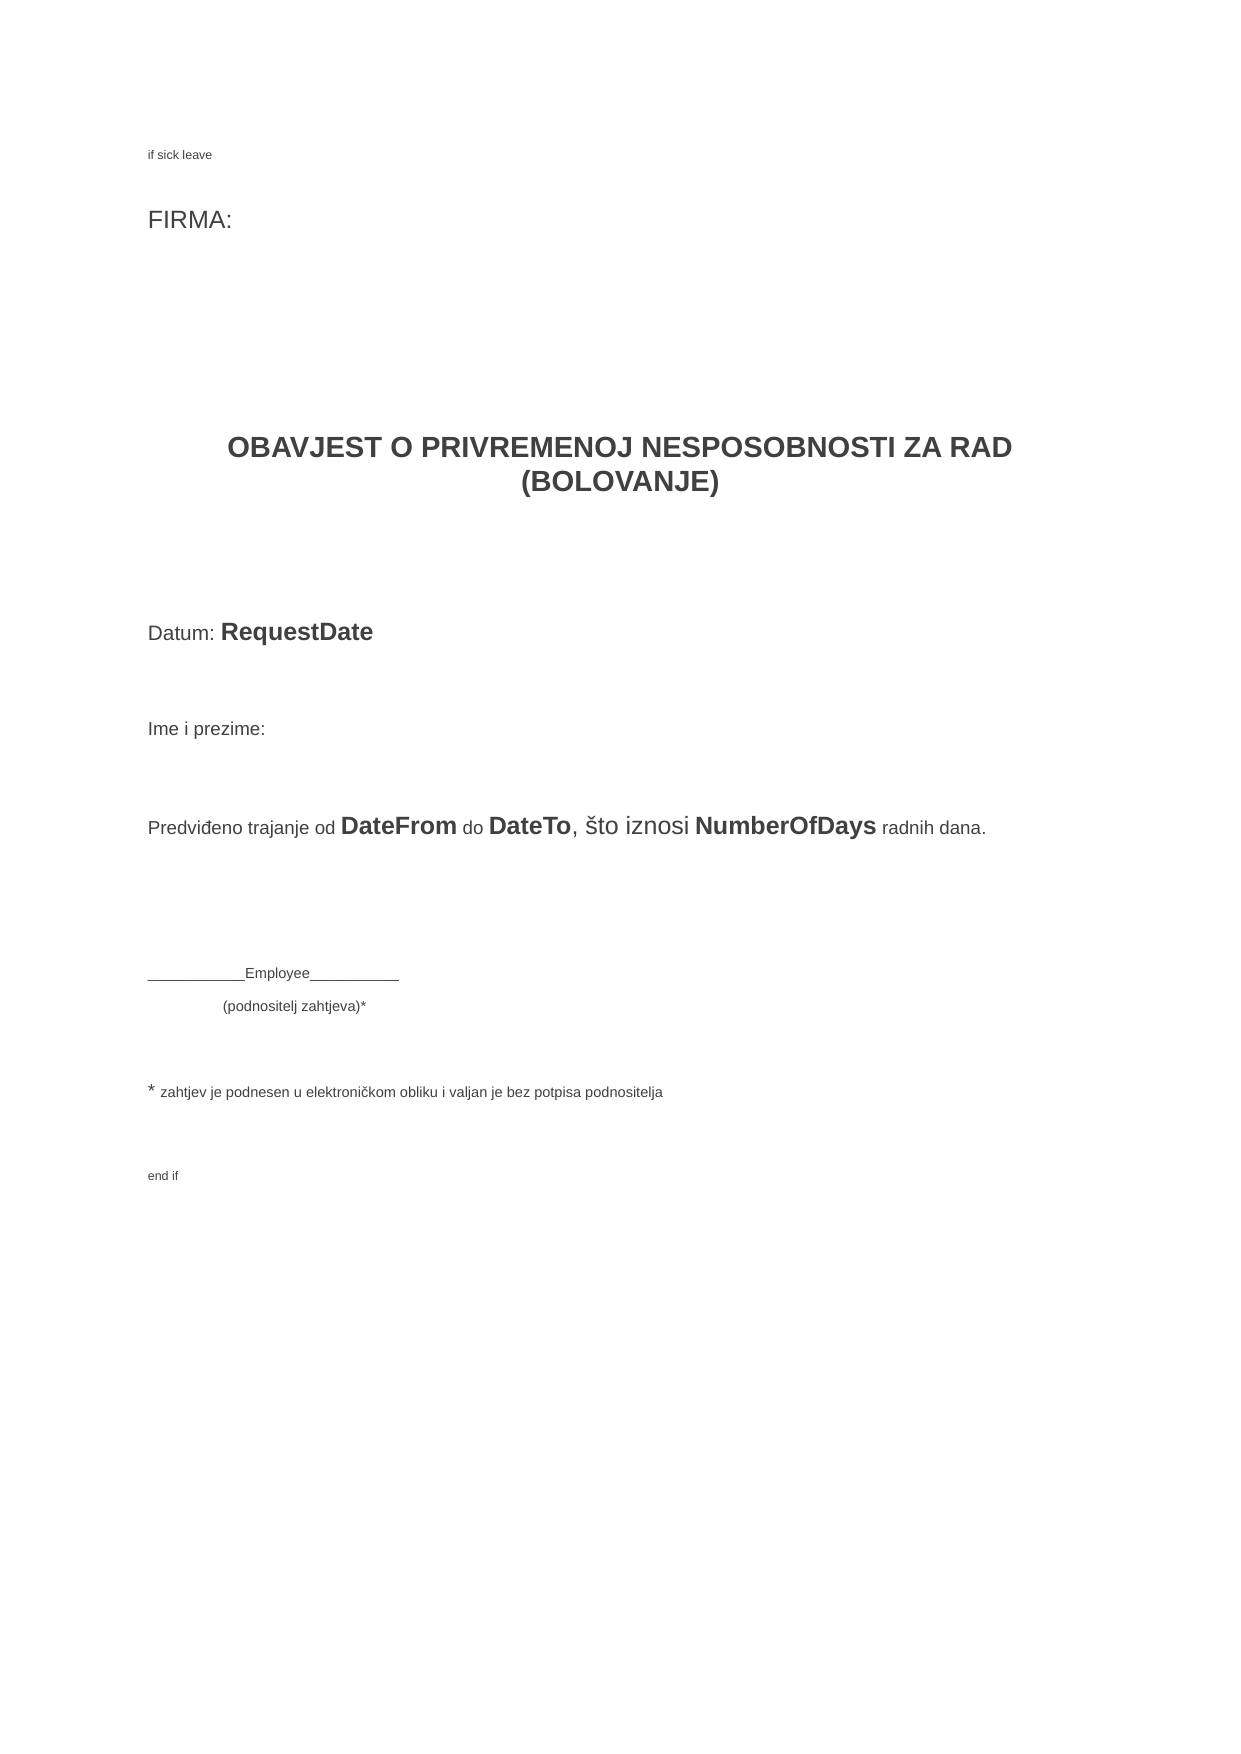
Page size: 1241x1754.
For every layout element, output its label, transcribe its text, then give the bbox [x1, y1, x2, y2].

text if sick leave [148, 148, 1093, 162]
text Predviđeno trajanje od DateFrom do DateTo, što iznosi NumberOfDays radnih dana. [148, 811, 1093, 840]
text Datum: RequestDate [148, 617, 1093, 646]
text end if [148, 1168, 1093, 1183]
text * zahtjev je podnesen u elektroničkom obliku i valjan je bez potpisa podnositelja [148, 1079, 1093, 1101]
text ____________Employee___________ [148, 964, 1093, 981]
text Ime i prezime: [148, 718, 1093, 739]
text OBAVJEST O PRIVREMENOJ NESPOSOBNOSTI ZA RAD [148, 430, 1093, 464]
text FIRMA: [148, 205, 1093, 234]
text (BOLOVANJE) [148, 464, 1093, 497]
text (podnositelj zahtjeva)* [148, 998, 1093, 1015]
